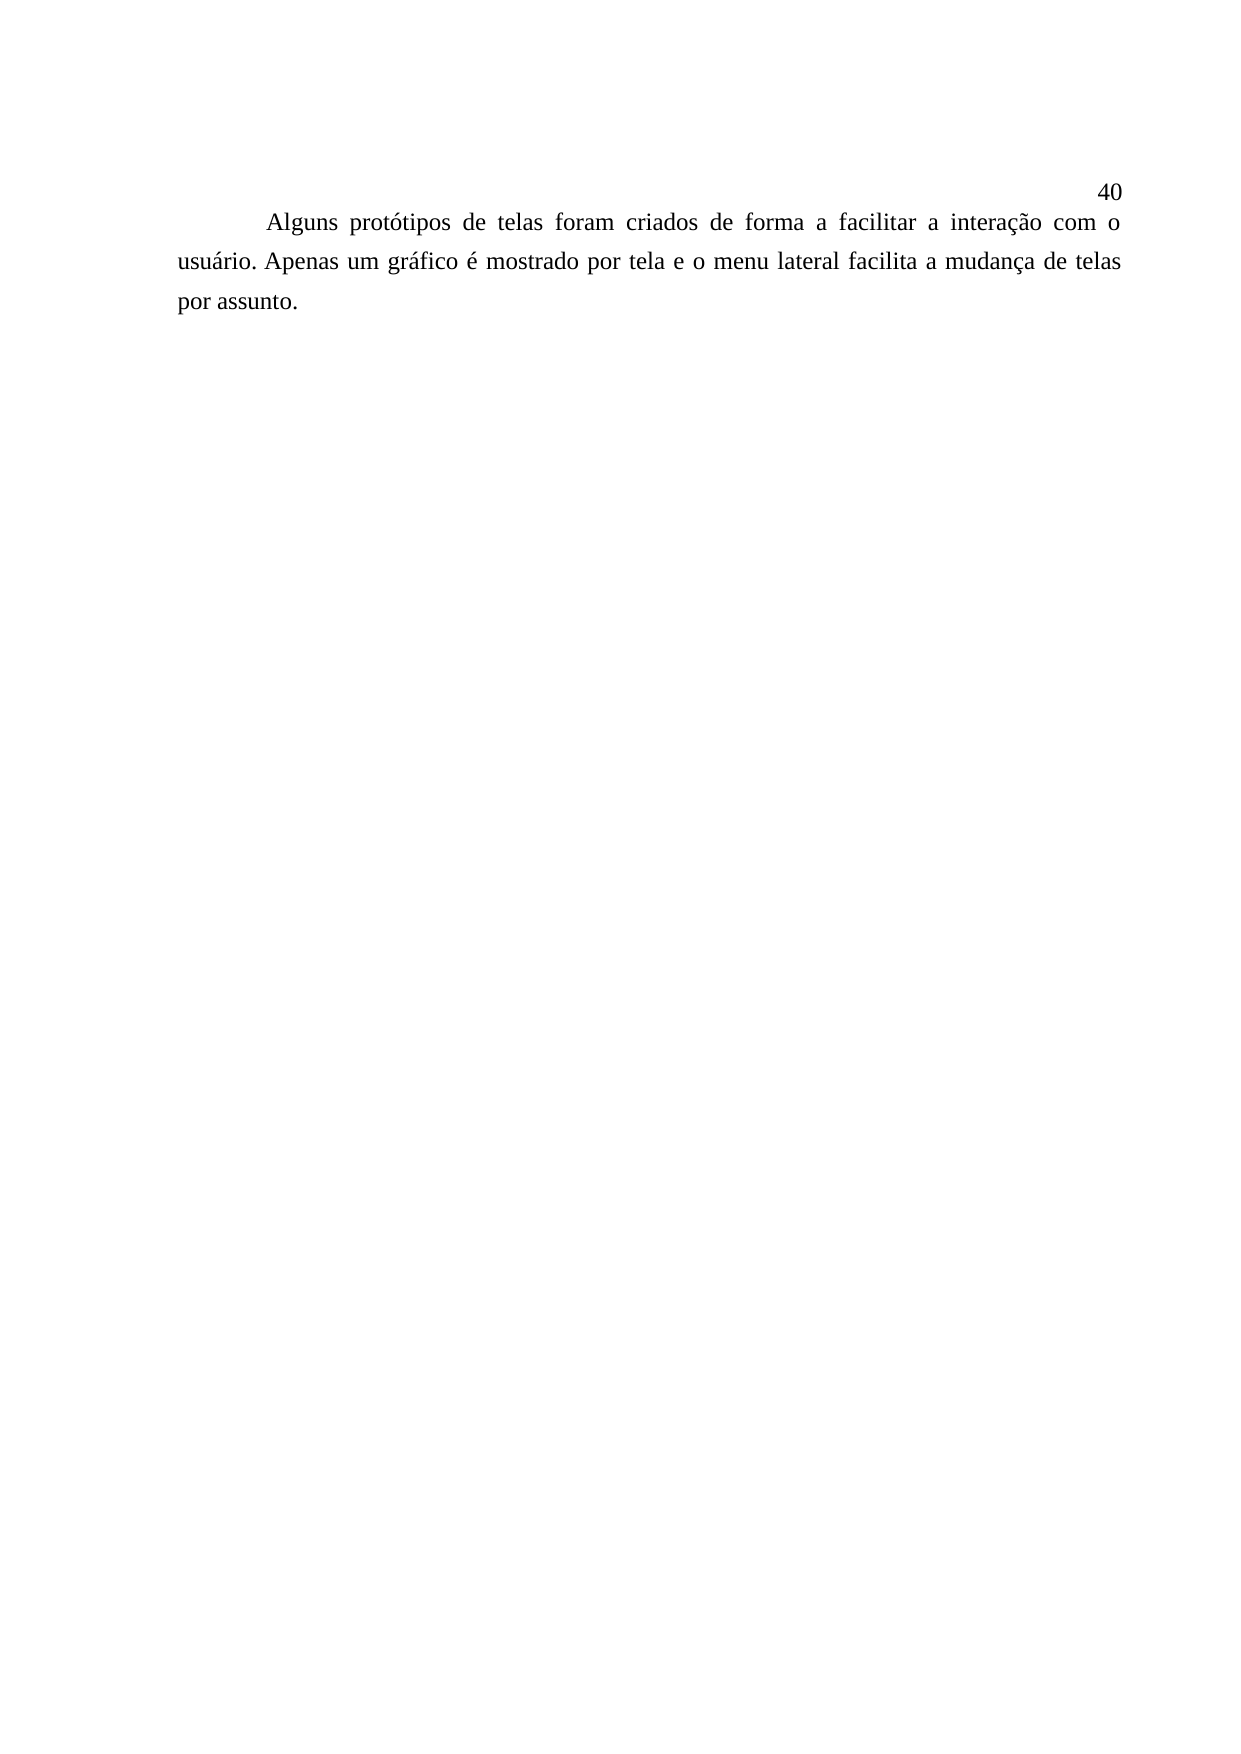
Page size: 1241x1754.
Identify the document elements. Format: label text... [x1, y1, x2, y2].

text Alguns protótipos de telas foram criados de forma a facilitar a interação com o usuário. Apenas um gráfico é mostrado por tela e o menu lateral facilita a mudança de telas por assunto. [177, 207, 1122, 314]
